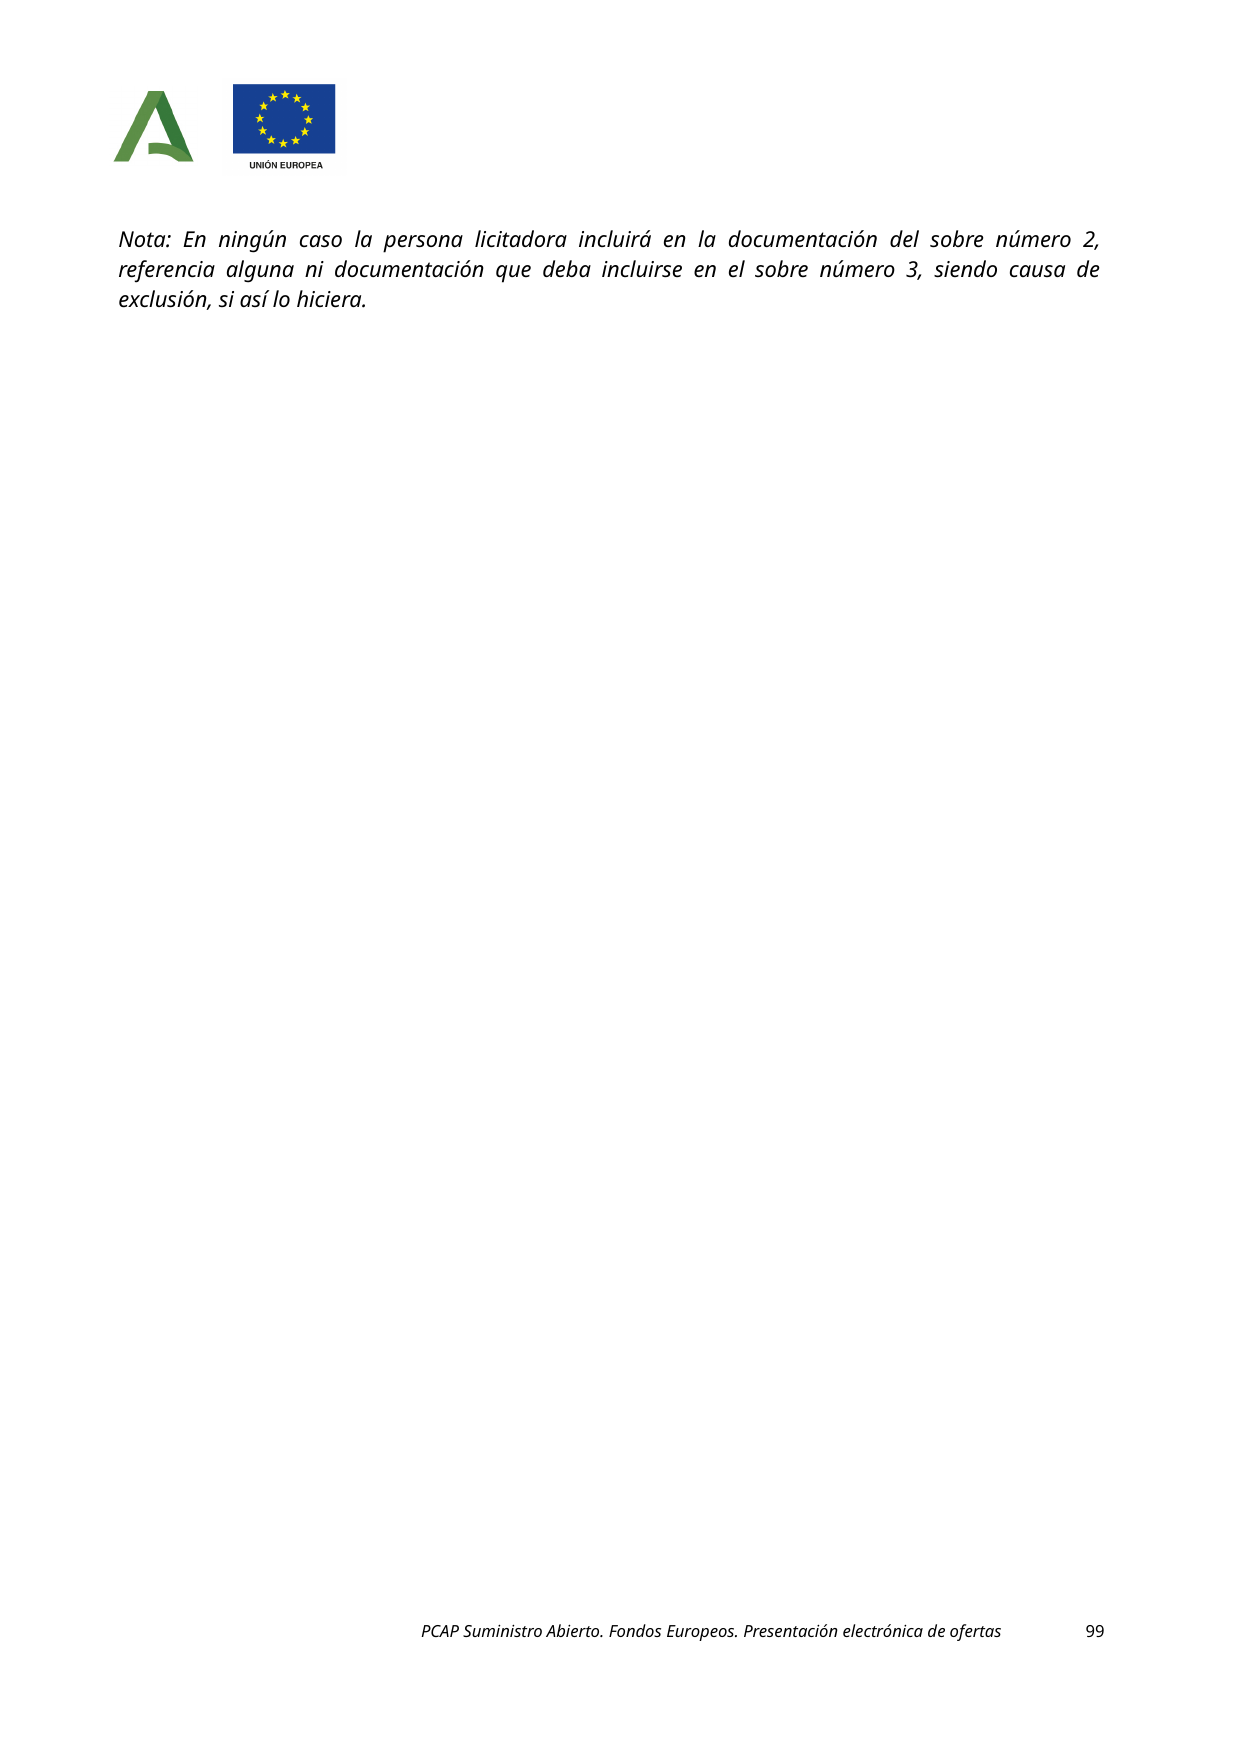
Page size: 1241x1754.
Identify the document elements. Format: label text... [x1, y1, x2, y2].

picture [221, 78, 347, 176]
picture [109, 86, 198, 166]
text Nota: En ningún caso la persona licitadora incluirá en la documentación del sobre número 2, referencia alguna ni documentación que deba incluirse en el sobre número 3, siendo causa de exclusión, si así lo hiciera. [118, 224, 1104, 313]
